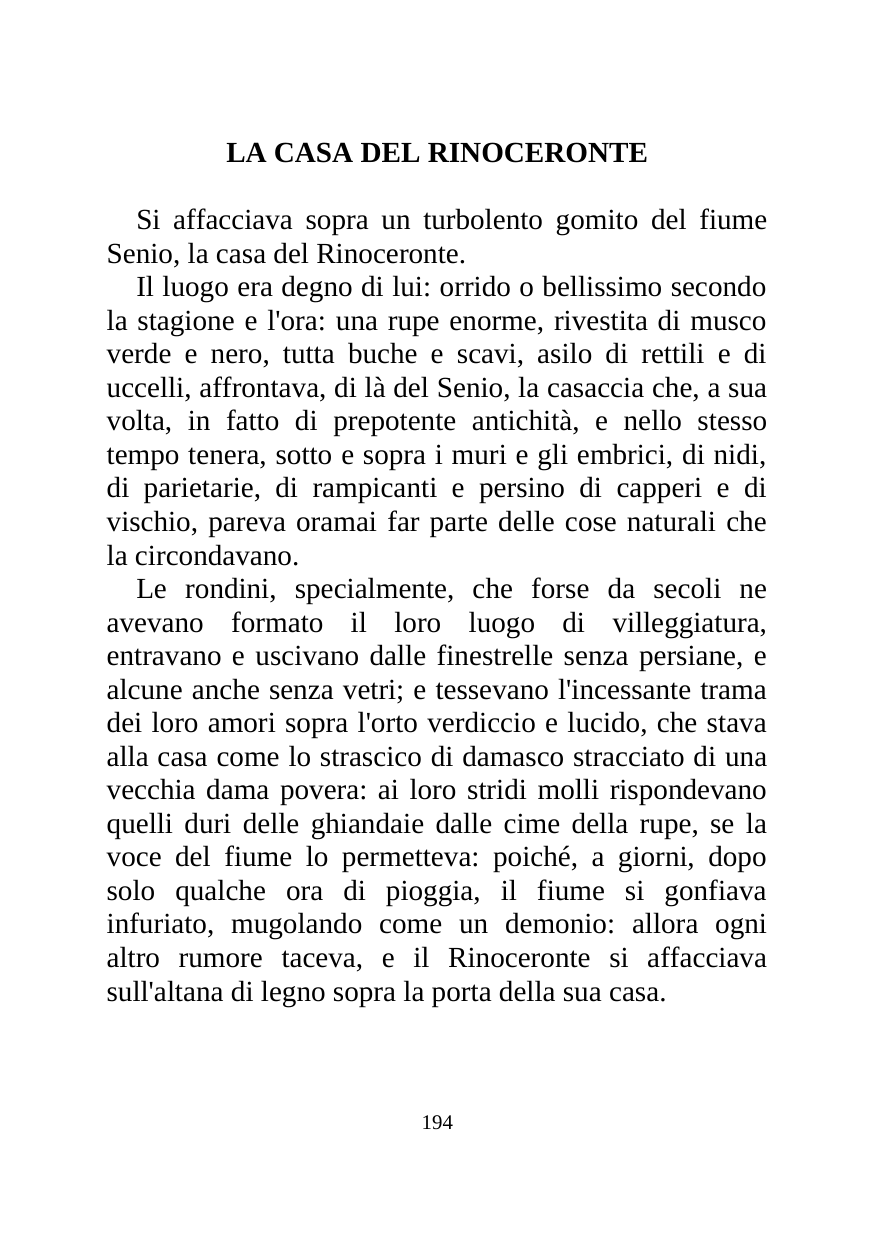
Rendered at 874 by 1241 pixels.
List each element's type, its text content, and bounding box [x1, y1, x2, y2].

text Il luogo era degno di lui: orrido o bellissimo secondo la stagione e l'ora: una rupe enorme, rivestita di musco verde e nero, tutta buche e scavi, asilo di rettili e di uccelli, affrontava, di là del Senio, la casaccia che, a sua volta, in fatto di prepotente antichità, e nello stesso tempo tenera, sotto e sopra i muri e gli embrici, di nidi, di parietarie, di rampicanti e persino di capperi e di vischio, pareva oramai far parte delle cose naturali che la circondavano. [106, 269, 768, 571]
text Si affacciava sopra un turbolento gomito del fiume Senio, la casa del Rinoceronte. [106, 202, 768, 269]
text Le rondini, specialmente, che forse da secoli ne avevano formato il loro luogo di villeggiatura, entravano e uscivano dalle finestrelle senza persiane, e alcune anche senza vetri; e tessevano l'incessante trama dei loro amori sopra l'orto verdiccio e lucido, che stava alla casa come lo strascico di damasco stracciato di una vecchia dama povera: ai loro stridi molli rispondevano quelli duri delle ghiandaie dalle cime della rupe, se la voce del fiume lo permetteva: poiché, a giorni, dopo solo qualche ora di pioggia, il fiume si gonfiava infuriato, mugolando come un demonio: allora ogni altro rumore taceva, e il Rinoceronte si affacciava sull'altana di legno sopra la porta della sua casa. [106, 571, 768, 1007]
text LA CASA DEL RINOCERONTE [106, 135, 768, 169]
